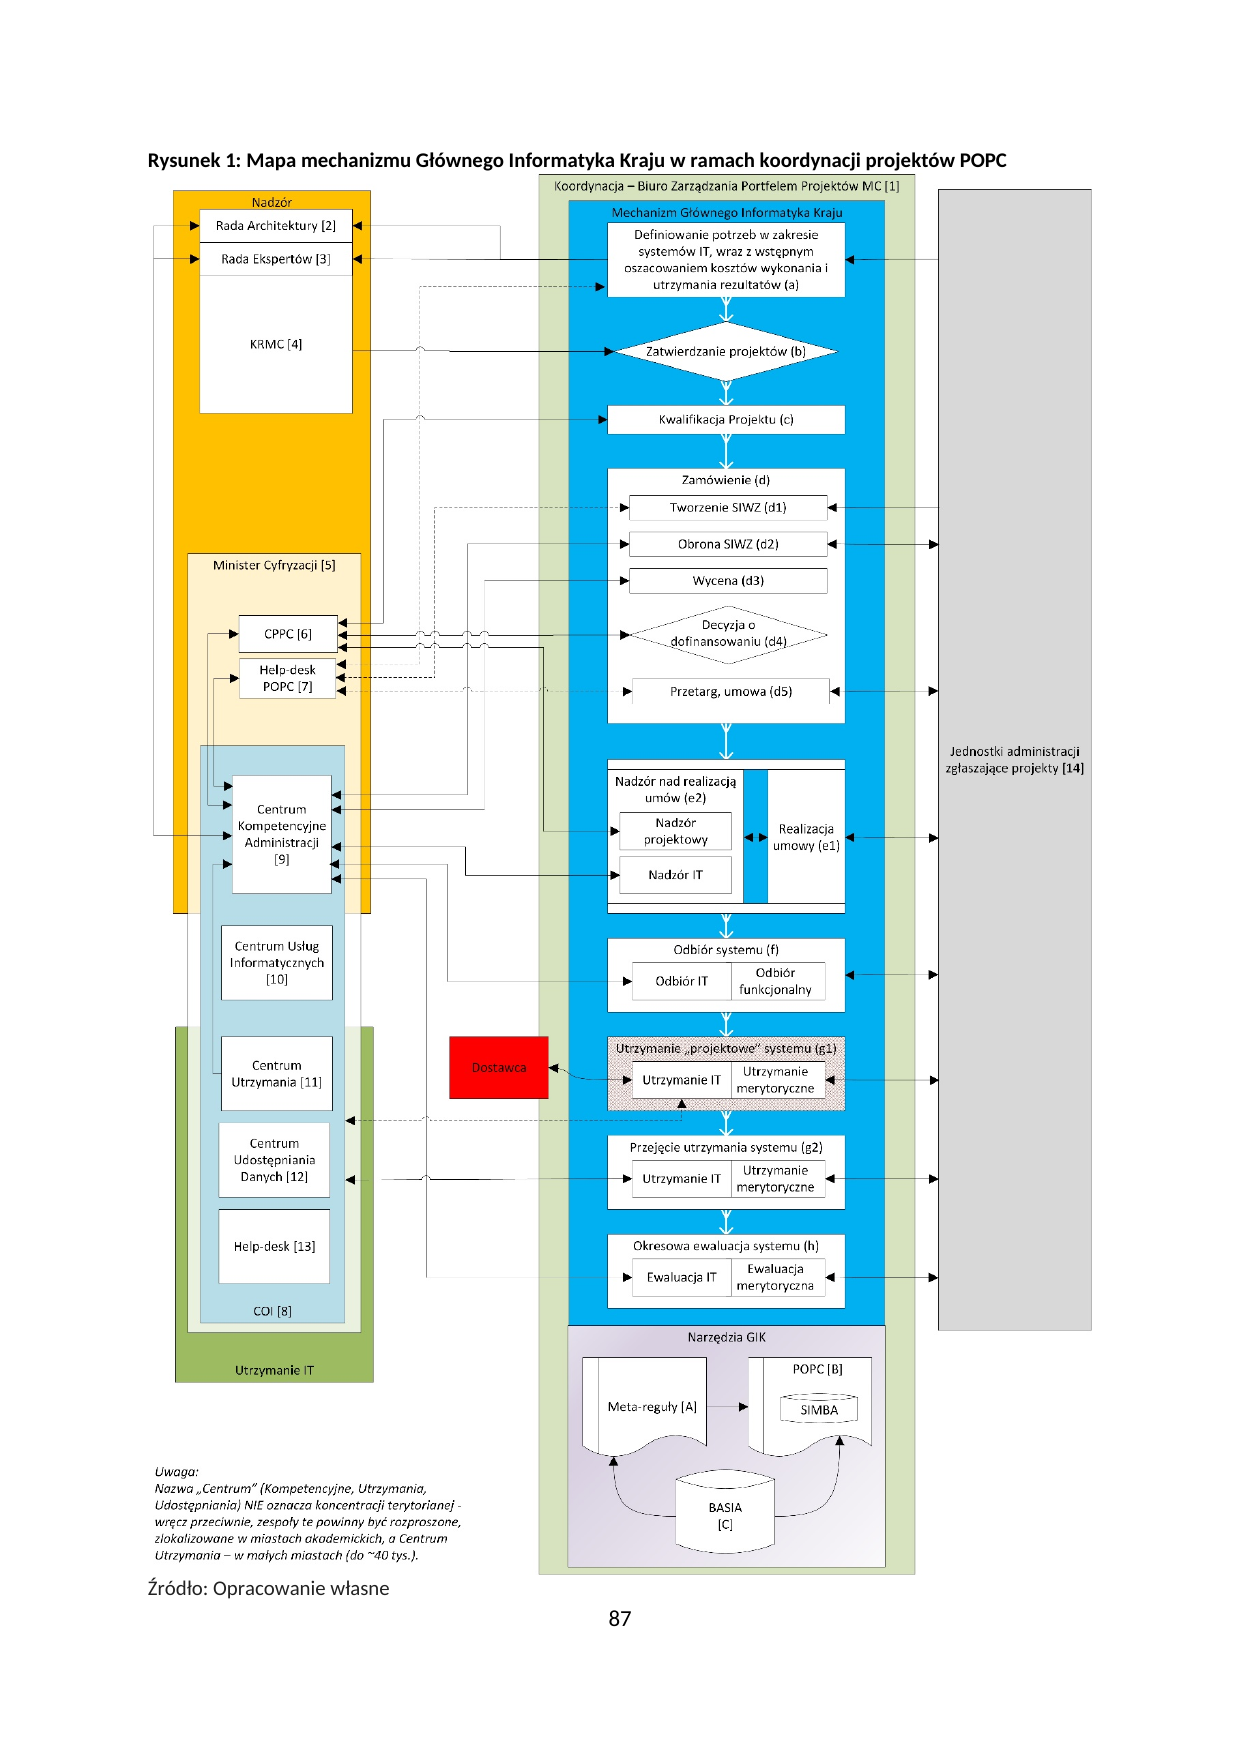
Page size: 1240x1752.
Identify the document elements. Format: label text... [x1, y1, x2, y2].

text Źródło: Opracowanie własne [148, 1575, 1092, 1600]
text Rysunek 1: Mapa mechanizmu Głównego Informatyka Kraju w ramach koordynacji projektów POPC [148, 148, 1092, 173]
